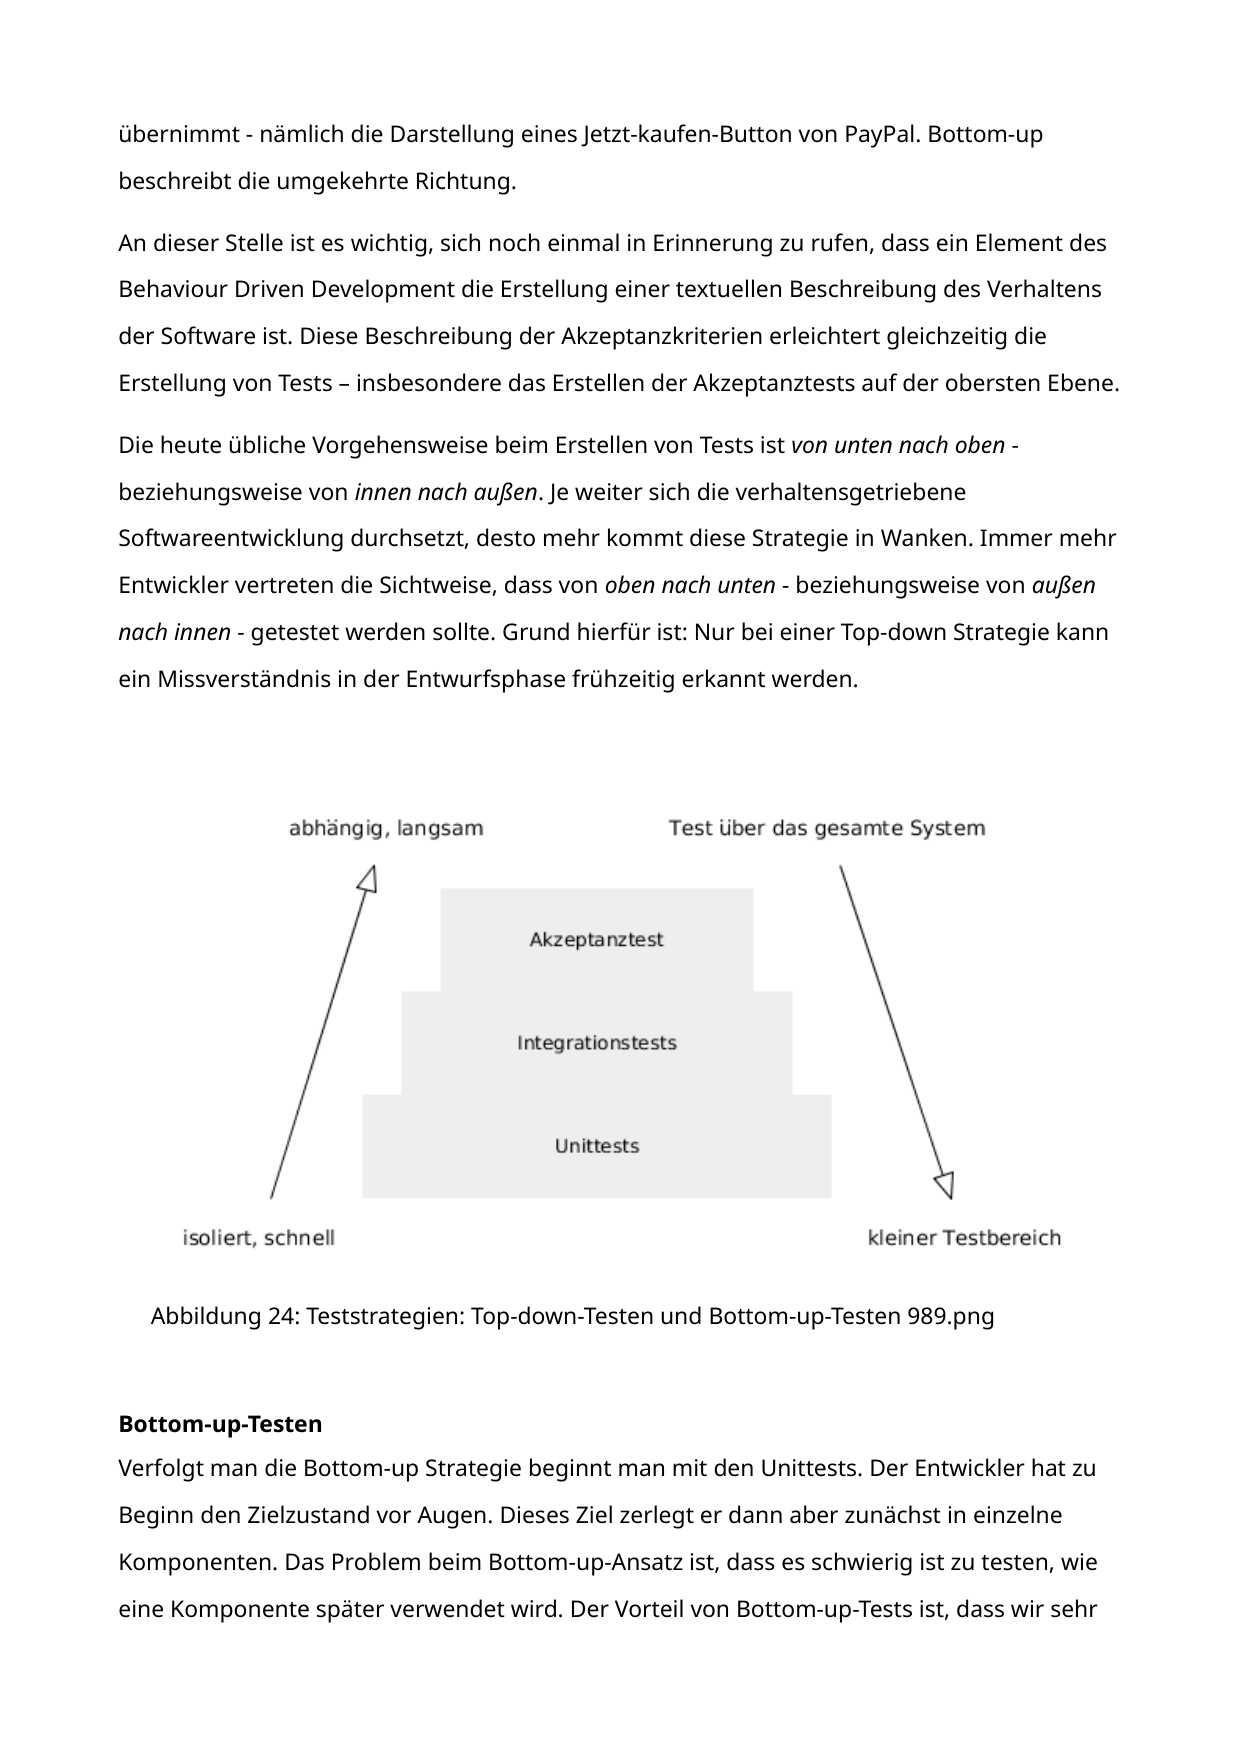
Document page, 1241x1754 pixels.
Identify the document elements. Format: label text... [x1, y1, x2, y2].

text übernimmt - nämlich die Darstellung eines Jetzt-kaufen-Button von PayPal. Bottom-up beschreibt die umgekehrte Richtung. [118, 118, 1122, 196]
text An dieser Stelle ist es wichtig, sich noch einmal in Erinnerung zu rufen, dass ein Element des Behaviour Driven Development die Erstellung einer textuellen Beschreibung des Verhaltens der Software ist. Diese Beschreibung der Akzeptanzkriterien erleichtert gleichzeitig die Erstellung von Tests – insbesondere das Erstellen der Akzeptanztests auf der obersten Ebene. [118, 226, 1122, 398]
text Abbildung 24: Teststrategien: Top-down-Testen und Bottom-up-Testen 989.png [151, 1300, 1090, 1331]
text Die heute übliche Vorgehensweise beim Erstellen von Tests ist von unten nach oben - beziehungsweise von innen nach außen. Je weiter sich die verhaltensgetriebene Softwareentwicklung durchsetzt, desto mehr kommt diese Strategie in Wanken. Immer mehr Entwickler vertreten die Sichtweise, dass von oben nach unten - beziehungsweise von außen nach innen - getestet werden sollte. Grund hierfür ist: Nur bei einer Top-down Strategie kann ein Missverständnis in der Entwurfsphase frühzeitig erkannt werden. [118, 428, 1122, 694]
subtitle Bottom-up-Testen [118, 1408, 1122, 1439]
picture [150, 765, 1090, 1300]
text Verfolgt man die Bottom-up Strategie beginnt man mit den Unittests. Der Entwickler hat zu Beginn den Zielzustand vor Augen. Dieses Ziel zerlegt er dann aber zunächst in einzelne Komponenten. Das Problem beim Bottom-up-Ansatz ist, dass es schwierig ist zu testen, wie eine Komponente später verwendet wird. Der Vorteil von Bottom-up-Tests ist, dass wir sehr [118, 1452, 1122, 1624]
